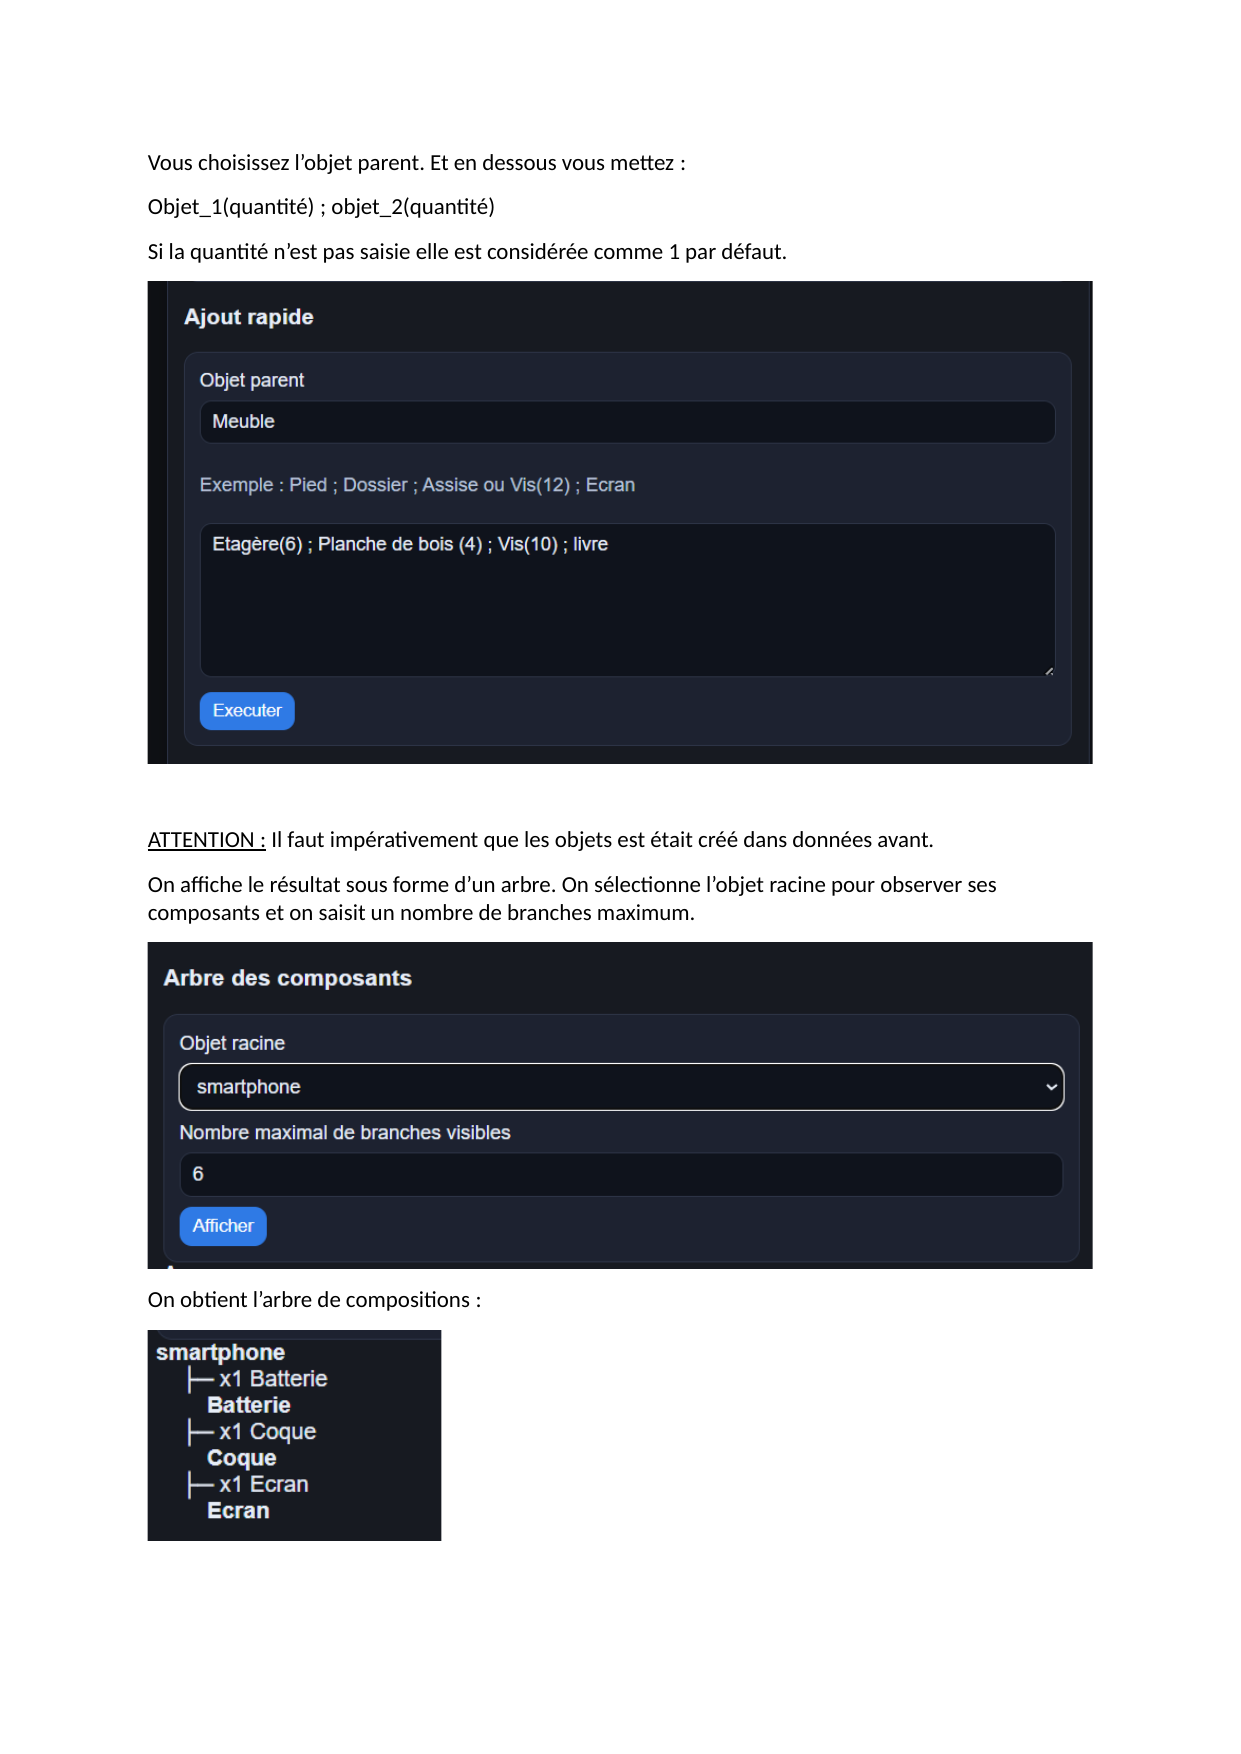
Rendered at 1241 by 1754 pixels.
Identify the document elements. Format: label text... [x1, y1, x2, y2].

text Objet_1(quantité) ; objet_2(quantité) [148, 192, 1093, 220]
text ATTENTION : Il faut impérativement que les objets est était créé dans données avant. [148, 825, 1093, 853]
text Si la quantité n’est pas saisie elle est considérée comme 1 par défaut. [148, 237, 1093, 265]
text On affiche le résultat sous forme d’un arbre. On sélectionne l’objet racine pour observer ses composants et on saisit un nombre de branches maximum. [148, 870, 1093, 926]
text Vous choisissez l’objet parent. Et en dessous vous mettez : [148, 148, 1093, 176]
text On obtient l’arbre de compositions : [148, 1286, 1093, 1314]
